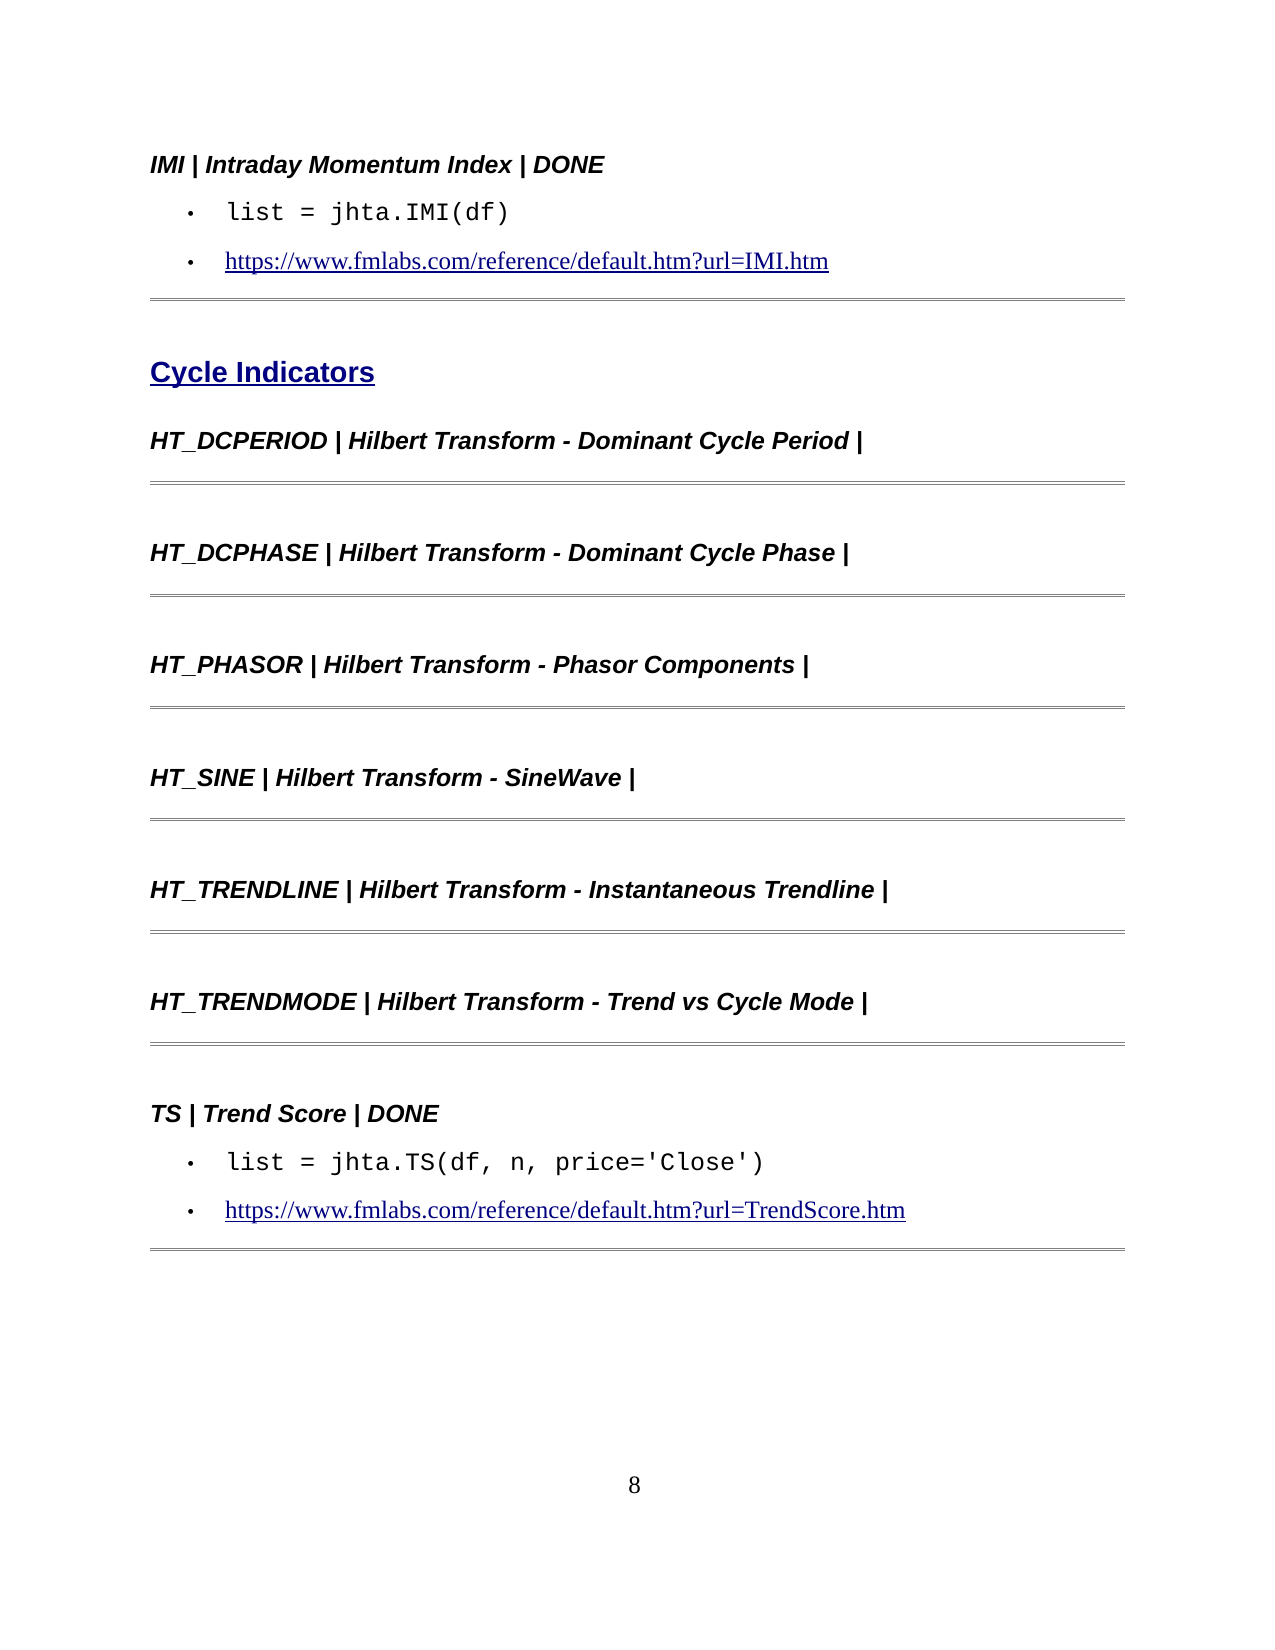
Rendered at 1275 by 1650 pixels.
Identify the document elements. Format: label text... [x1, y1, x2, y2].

subtitle HT_DCPHASE | Hilbert Transform - Dominant Cycle Phase | [150, 538, 1125, 567]
subtitle HT_DCPERIOD | Hilbert Transform - Dominant Cycle Period | [150, 426, 1125, 455]
subtitle HT_TRENDMODE | Hilbert Transform - Trend vs Cycle Mode | [150, 987, 1125, 1016]
list list = jhta.IMI(df) [187, 200, 1125, 228]
subtitle HT_TRENDLINE | Hilbert Transform - Instantaneous Trendline | [150, 875, 1125, 903]
subtitle Cycle Indicators [150, 355, 1125, 389]
subtitle HT_SINE | Hilbert Transform - SineWave | [150, 763, 1125, 791]
list list = jhta.TS(df, n, price='Close') [187, 1149, 1125, 1178]
subtitle TS | Trend Score | DONE [150, 1099, 1125, 1128]
list https://www.fmlabs.com/reference/default.htm?url=TrendScore.htm [187, 1196, 1125, 1224]
subtitle IMI | Intraday Momentum Index | DONE [150, 150, 1125, 178]
list https://www.fmlabs.com/reference/default.htm?url=IMI.htm [187, 246, 1125, 275]
subtitle HT_PHASOR | Hilbert Transform - Phasor Components | [150, 651, 1125, 679]
